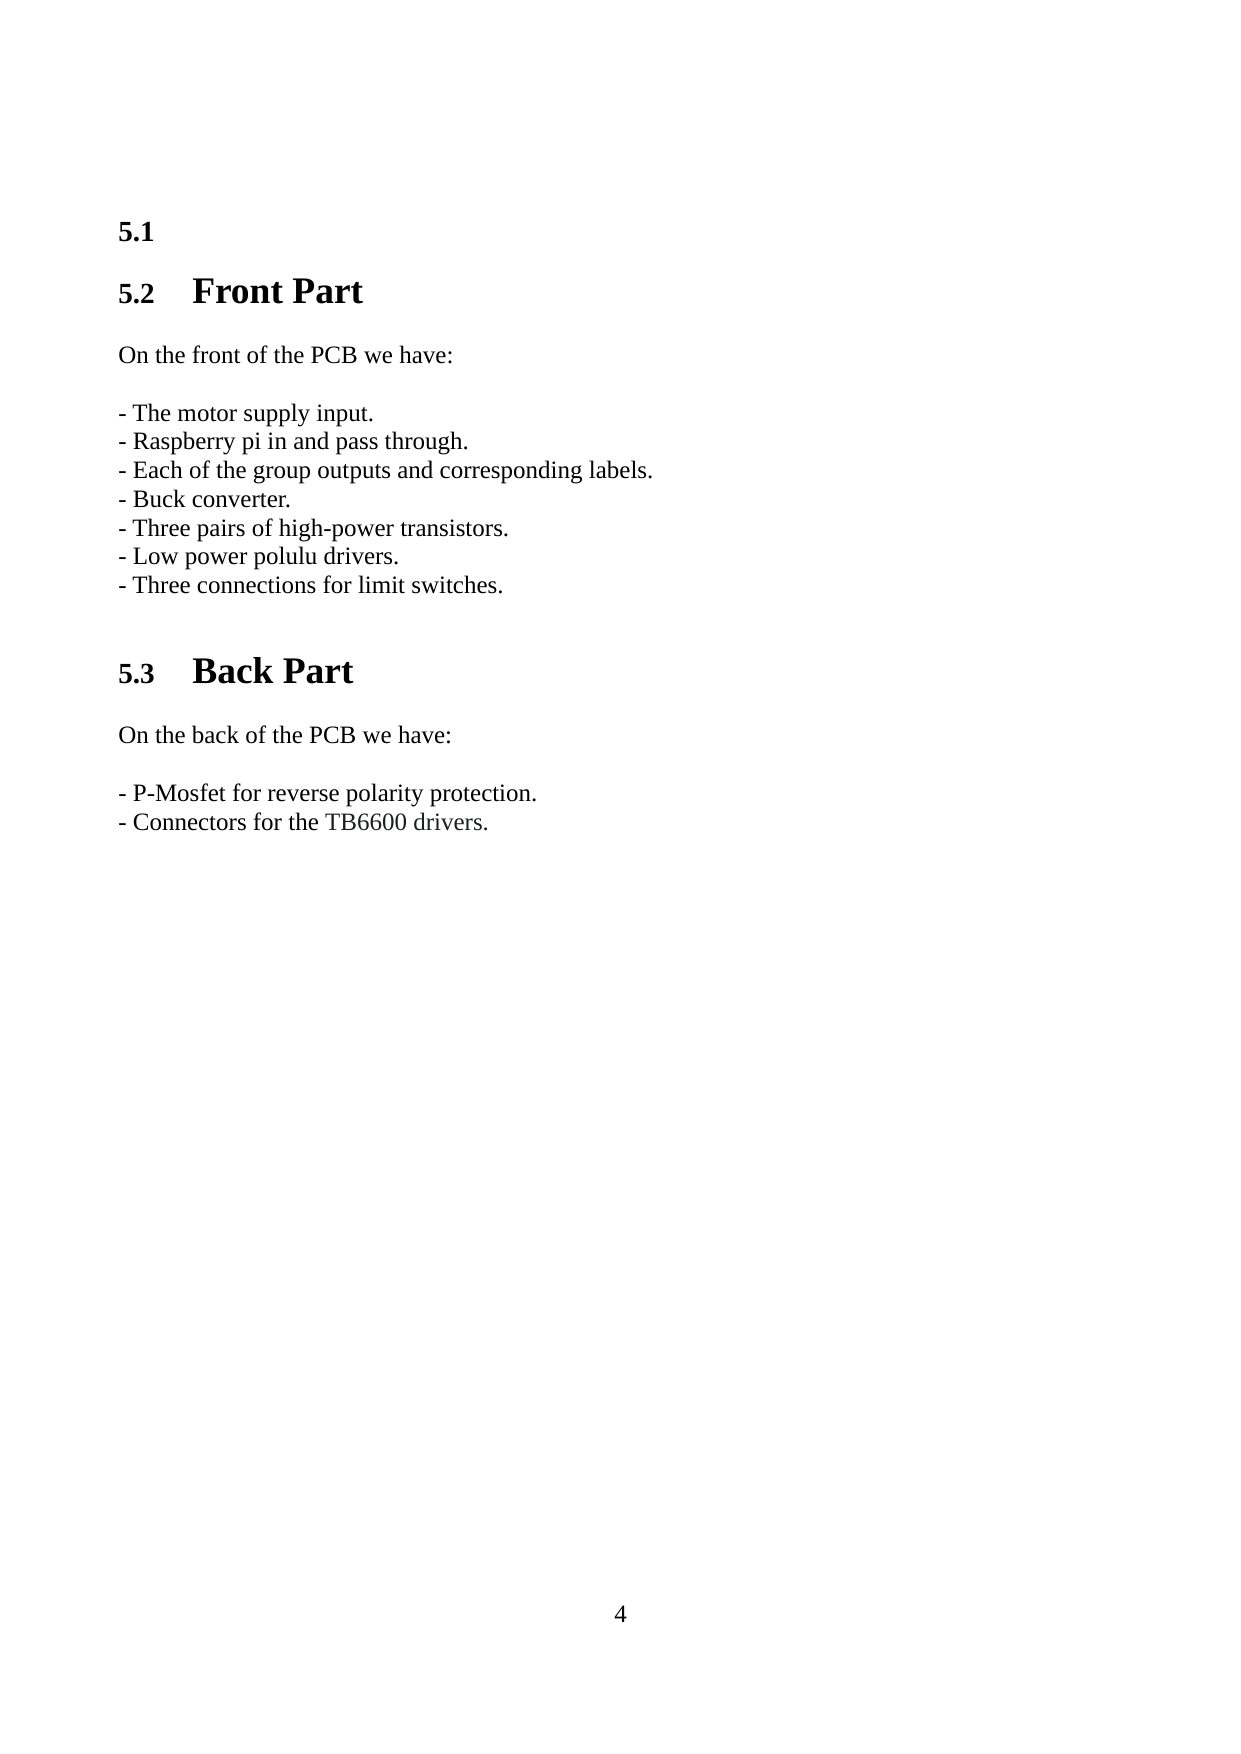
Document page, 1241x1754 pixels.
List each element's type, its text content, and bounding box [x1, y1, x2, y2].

text - Buck converter. [118, 484, 1122, 513]
text - Connectors for the TB6600 drivers. [118, 807, 1122, 835]
subtitle Back Part [118, 648, 1122, 692]
text - Three connections for limit switches. [118, 570, 1122, 599]
text - Raspberry pi in and pass through. [118, 426, 1122, 455]
text On the back of the PCB we have: [118, 720, 1122, 749]
subtitle Front Part [118, 268, 1122, 311]
text - Low power polulu drivers. [118, 541, 1122, 570]
text - The motor supply input. [118, 398, 1122, 426]
text On the front of the PCB we have: [118, 340, 1122, 369]
text - Each of the group outputs and corresponding labels. [118, 455, 1122, 484]
text - P-Mosfet for reverse polarity protection. [118, 778, 1122, 807]
text - Three pairs of high-power transistors. [118, 513, 1122, 541]
